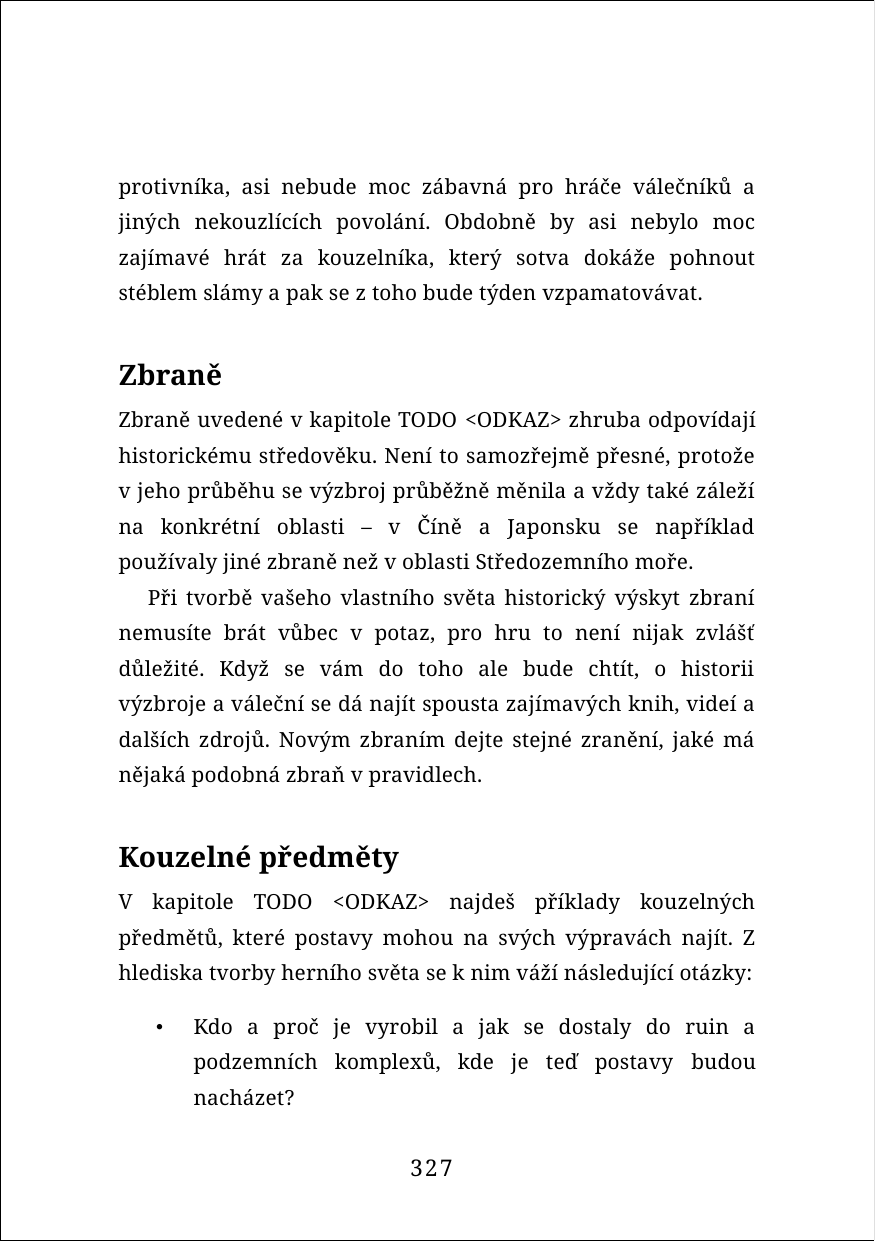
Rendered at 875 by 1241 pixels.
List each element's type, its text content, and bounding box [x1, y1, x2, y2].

text V kapitole TODO <ODKAZ> najdeš příklady kouzelných předmětů, které postavy mohou na svých výpravách najít. Z hlediska tvorby herního světa se k nim váží následující otázky: [118, 887, 756, 987]
subtitle Zbraně [118, 355, 756, 393]
list Kdo a proč je vyrobil a jak se dostaly do ruin a podzemních komplexů, kde je teď postavy budou nacházet? [156, 1012, 756, 1111]
subtitle Kouzelné předměty [118, 837, 756, 876]
text Zbraně uvedené v kapitole TODO <ODKAZ> zhruba odpovídají historickému středověku. Není to samozřejmě přesné, protože v jeho průběhu se výzbroj průběžně měnila a vždy také záleží na konkrétní oblasti – v Číně a Japonsku se například používaly jiné zbraně než v oblasti Středozemního moře. Při tvorbě vašeho vlastního světa historický výskyt zbraní nemusíte brát vůbec v potaz, pro hru to není nijak zvlášť důležité. Když se vám do toho ale bude chtít, o historii výzbroje a váleční se dá najít spousta zajímavých knih, videí a dalších zdrojů. Novým zbraním dejte stejné zranění, jaké má nějaká podobná zbraň v pravidlech. [118, 405, 756, 789]
text protivníka, asi nebude moc zábavná pro hráče válečníků a jiných nekouzlících povolání. Obdobně by asi nebylo moc zajímavé hrát za kouzelníka, který sotva dokáže pohnout stéblem slámy a pak se z toho bude týden vzpamatovávat. [118, 172, 756, 307]
